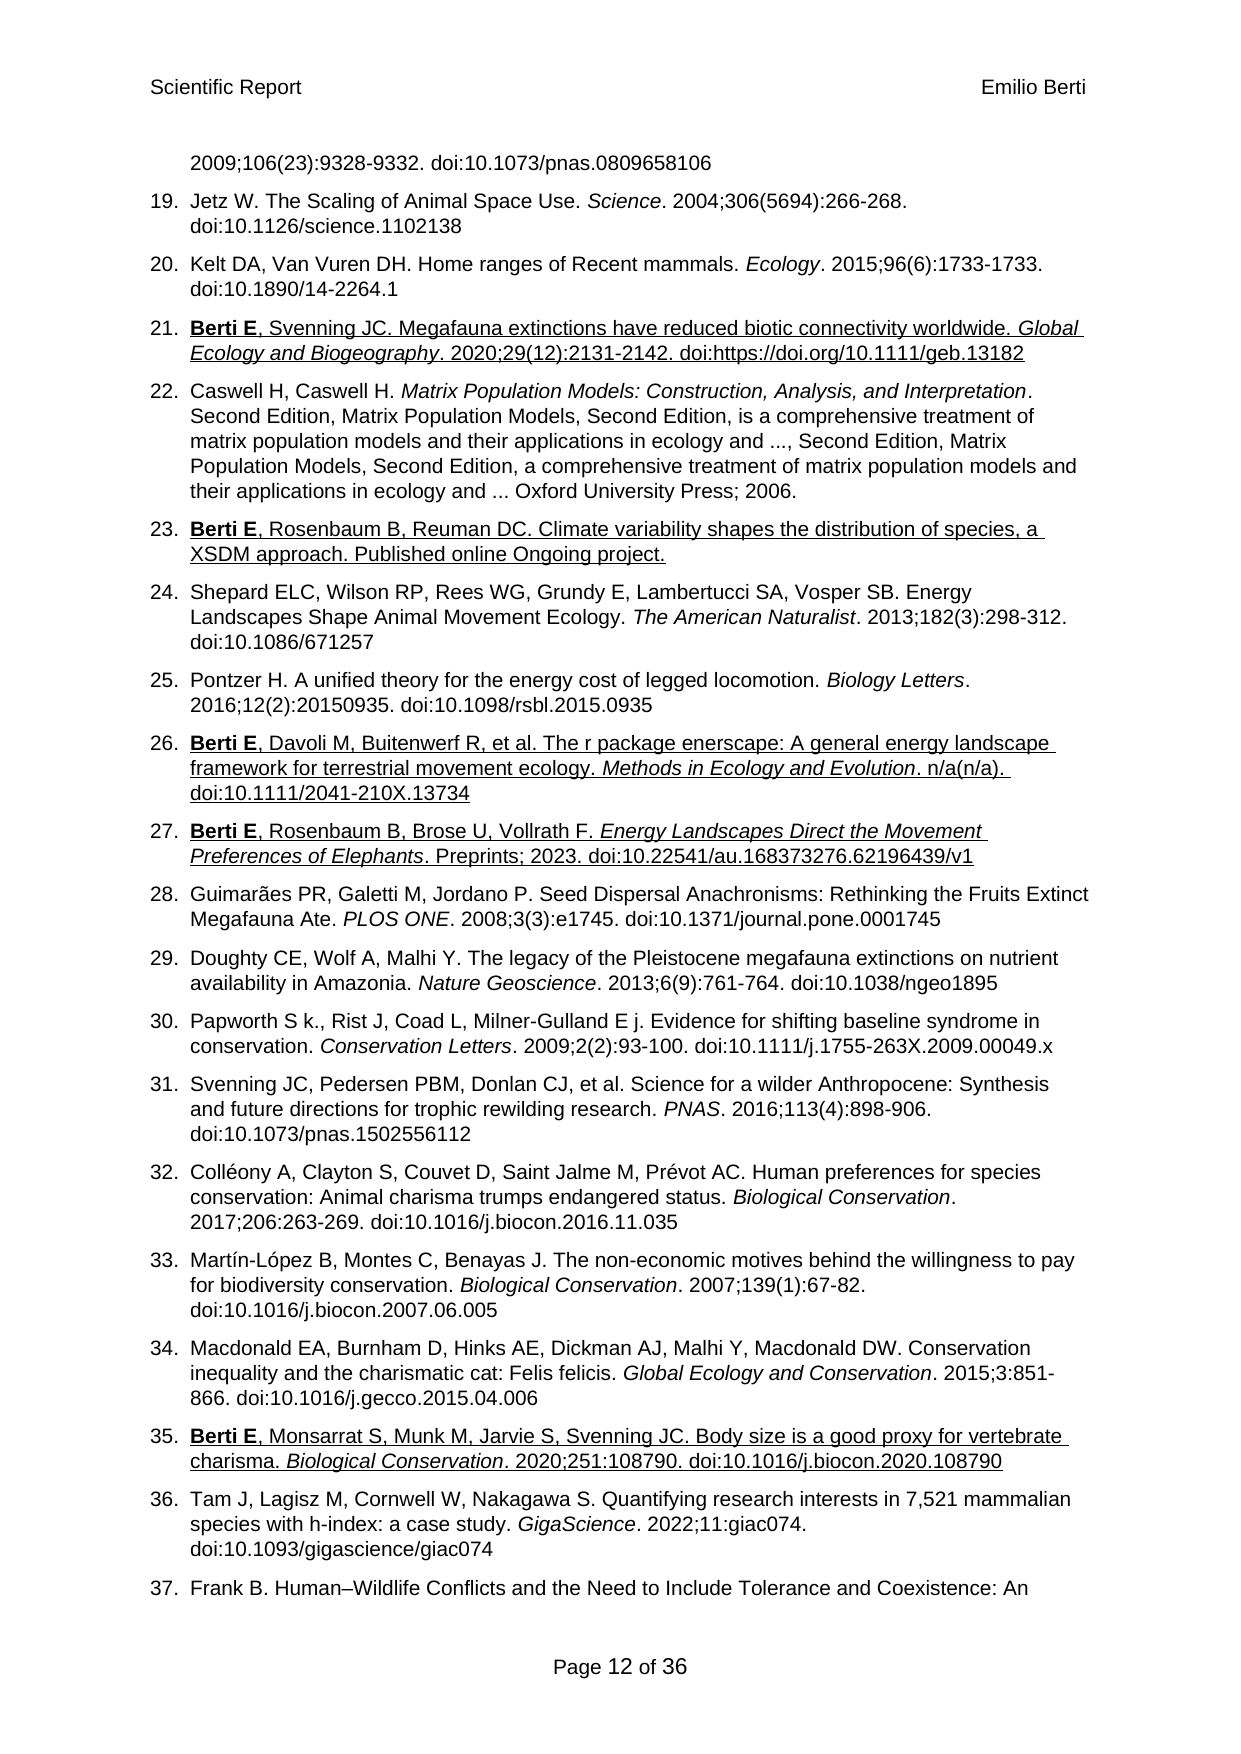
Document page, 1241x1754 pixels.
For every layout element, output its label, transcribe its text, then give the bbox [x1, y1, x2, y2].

text 33. Martín-López B, Montes C, Benayas J. The non-economic motives behind the willingness to pay for biodiversity conservation. Biological Conservation. 2007;139(1):67-82. doi:10.1016/j.biocon.2007.06.005 [150, 1247, 1090, 1322]
text 21. Berti E, Svenning JC. Megafauna extinctions have reduced biotic connectivity worldwide. Global Ecology and Biogeography. 2020;29(12):2131-2142. doi:https://doi.org/10.1111/geb.13182 [150, 314, 1090, 364]
text 22. Caswell H, Caswell H. Matrix Population Models: Construction, Analysis, and Interpretation. Second Edition, Matrix Population Models, Second Edition, is a comprehensive treatment of matrix population models and their applications in ecology and ..., Second Edition, Matrix Population Models, Second Edition, a comprehensive treatment of matrix population models and their applications in ecology and ... Oxford University Press; 2006. [150, 377, 1090, 502]
text 20. Kelt DA, Van Vuren DH. Home ranges of Recent mammals. Ecology. 2015;96(6):1733-1733. doi:10.1890/14-2264.1 [150, 251, 1090, 301]
text 35. Berti E, Monsarrat S, Munk M, Jarvie S, Svenning JC. Body size is a good proxy for vertebrate charisma. Biological Conservation. 2020;251:108790. doi:10.1016/j.biocon.2020.108790 [150, 1423, 1090, 1473]
text 37. Frank B. Human–Wildlife Conflicts and the Need to Include Tolerance and Coexistence: An [150, 1574, 1090, 1599]
text 29. Doughty CE, Wolf A, Malhi Y. The legacy of the Pleistocene megafauna extinctions on nutrient availability in Amazonia. Nature Geoscience. 2013;6(9):761-764. doi:10.1038/ngeo1895 [150, 944, 1090, 994]
text 24. Shepard ELC, Wilson RP, Rees WG, Grundy E, Lambertucci SA, Vosper SB. Energy Landscapes Shape Animal Movement Ecology. The American Naturalist. 2013;182(3):298-312. doi:10.1086/671257 [150, 579, 1090, 654]
text 32. Colléony A, Clayton S, Couvet D, Saint Jalme M, Prévot AC. Human preferences for species conservation: Animal charisma trumps endangered status. Biological Conservation. 2017;206:263-269. doi:10.1016/j.biocon.2016.11.035 [150, 1159, 1090, 1234]
text 25. Pontzer H. A unified theory for the energy cost of legged locomotion. Biology Letters. 2016;12(2):20150935. doi:10.1098/rsbl.2015.0935 [150, 667, 1090, 717]
text 31. Svenning JC, Pedersen PBM, Donlan CJ, et al. Science for a wilder Anthropocene: Synthesis and future directions for trophic rewilding research. PNAS. 2016;113(4):898-906. doi:10.1073/pnas.1502556112 [150, 1071, 1090, 1146]
text 36. Tam J, Lagisz M, Cornwell W, Nakagawa S. Quantifying research interests in 7,521 mammalian species with h-index: a case study. GigaScience. 2022;11:giac074. doi:10.1093/gigascience/giac074 [150, 1486, 1090, 1561]
text 27. Berti E, Rosenbaum B, Brose U, Vollrath F. Energy Landscapes Direct the Movement Preferences of Elephants. Preprints; 2023. doi:10.22541/au.168373276.62196439/v1 [150, 818, 1090, 868]
text 23. Berti E, Rosenbaum B, Reuman DC. Climate variability shapes the distribution of species, a XSDM approach. Published online Ongoing project. [150, 516, 1090, 566]
text 26. Berti E, Davoli M, Buitenwerf R, et al. The r package enerscape: A general energy landscape framework for terrestrial movement ecology. Methods in Ecology and Evolution. n/a(n/a). doi:10.1111/2041-210X.13734 [150, 730, 1090, 805]
text 34. Macdonald EA, Burnham D, Hinks AE, Dickman AJ, Malhi Y, Macdonald DW. Conservation inequality and the charismatic cat: Felis felicis. Global Ecology and Conservation. 2015;3:851-866. doi:10.1016/j.gecco.2015.04.006 [150, 1335, 1090, 1410]
text 2009;106(23):9328-9332. doi:10.1073/pnas.0809658106 [150, 150, 1090, 175]
text 28. Guimarães PR, Galetti M, Jordano P. Seed Dispersal Anachronisms: Rethinking the Fruits Extinct Megafauna Ate. PLOS ONE. 2008;3(3):e1745. doi:10.1371/journal.pone.0001745 [150, 881, 1090, 931]
text 19. Jetz W. The Scaling of Animal Space Use. Science. 2004;306(5694):266-268. doi:10.1126/science.1102138 [150, 188, 1090, 238]
text 30. Papworth S k., Rist J, Coad L, Milner-Gulland E j. Evidence for shifting baseline syndrome in conservation. Conservation Letters. 2009;2(2):93-100. doi:10.1111/j.1755-263X.2009.00049.x [150, 1007, 1090, 1057]
